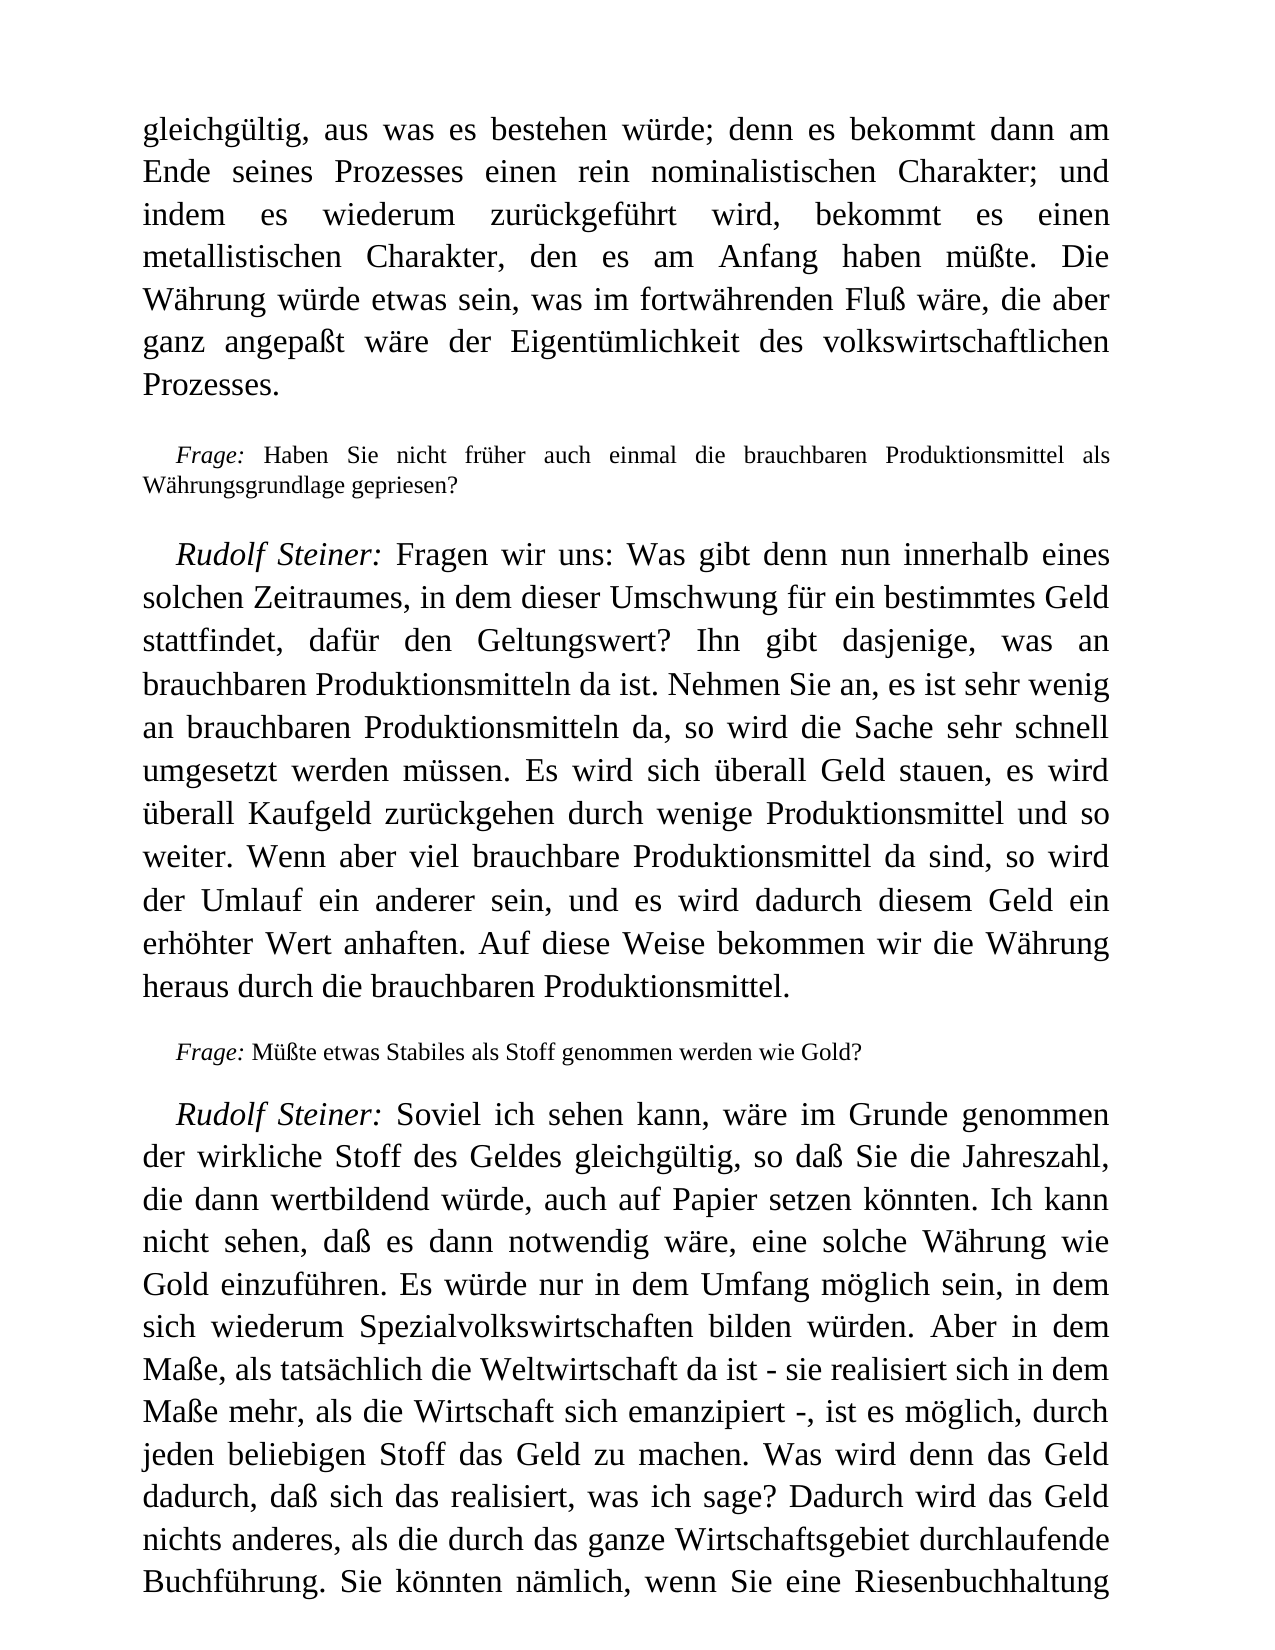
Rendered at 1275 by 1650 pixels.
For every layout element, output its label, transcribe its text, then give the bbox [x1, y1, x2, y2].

text Rudolf Steiner: Fragen wir uns: Was gibt denn nun innerhalb eines solchen Zeitraumes, in dem dieser Umschwung für ein bestimmtes Geld stattfindet, dafür den Geltungswert? Ihn gibt dasjenige, was an brauchbaren Produktionsmitteln da ist. Nehmen Sie an, es ist sehr wenig an brauchbaren Produktionsmitteln da, so wird die Sache sehr schnell umgesetzt werden müssen. Es wird sich überall Geld stauen, es wird überall Kaufgeld zurückgehen durch wenige Produktionsmittel und so weiter. Wenn aber viel brauchbare Produktionsmittel da sind, so wird der Umlauf ein anderer sein, und es wird dadurch diesem Geld ein erhöhter Wert anhaften. Auf diese Weise bekommen wir die Währung heraus durch die brauchbaren Produktionsmittel. [142, 534, 1111, 1005]
text Rudolf Steiner: Soviel ich sehen kann, wäre im Grunde genommen der wirkliche Stoff des Geldes gleichgültig, so daß Sie die Jahreszahl, die dann wertbildend würde, auch auf Papier setzen könnten. Ich kann nicht sehen, daß es dann notwendig wäre, eine solche Währung wie Gold einzuführen. Es würde nur in dem Umfang möglich sein, in dem sich wiederum Spezialvolkswirtschaften bilden würden. Aber in dem Maße, als tatsächlich die Weltwirtschaft da ist - sie realisiert sich in dem Maße mehr, als die Wirtschaft sich emanzipiert -, ist es möglich, durch jeden beliebigen Stoff das Geld zu machen. Was wird denn das Geld dadurch, daß sich das realisiert, was ich sage? Dadurch wird das Geld nichts anderes, als die durch das ganze Wirtschaftsgebiet durchlaufende Buchführung. Sie könnten nämlich, wenn Sie eine Riesenbuchhaltung [142, 1094, 1111, 1600]
text Frage: Haben Sie nicht früher auch einmal die brauchbaren Produktionsmittel als Währungsgrundlage gepriesen? [142, 440, 1111, 499]
text Frage: Müßte etwas Stabiles als Stoff genommen werden wie Gold? [142, 1037, 1111, 1066]
text gleichgültig, aus was es bestehen würde; denn es bekommt dann am Ende seines Prozesses einen rein nominalistischen Charakter; und indem es wiederum zurückgeführt wird, bekommt es einen metallistischen Charakter, den es am Anfang haben müßte. Die Währung würde etwas sein, was im fortwährenden Fluß wäre, die aber ganz angepaßt wäre der Eigentümlichkeit des volkswirtschaftlichen Prozesses. [142, 109, 1111, 402]
